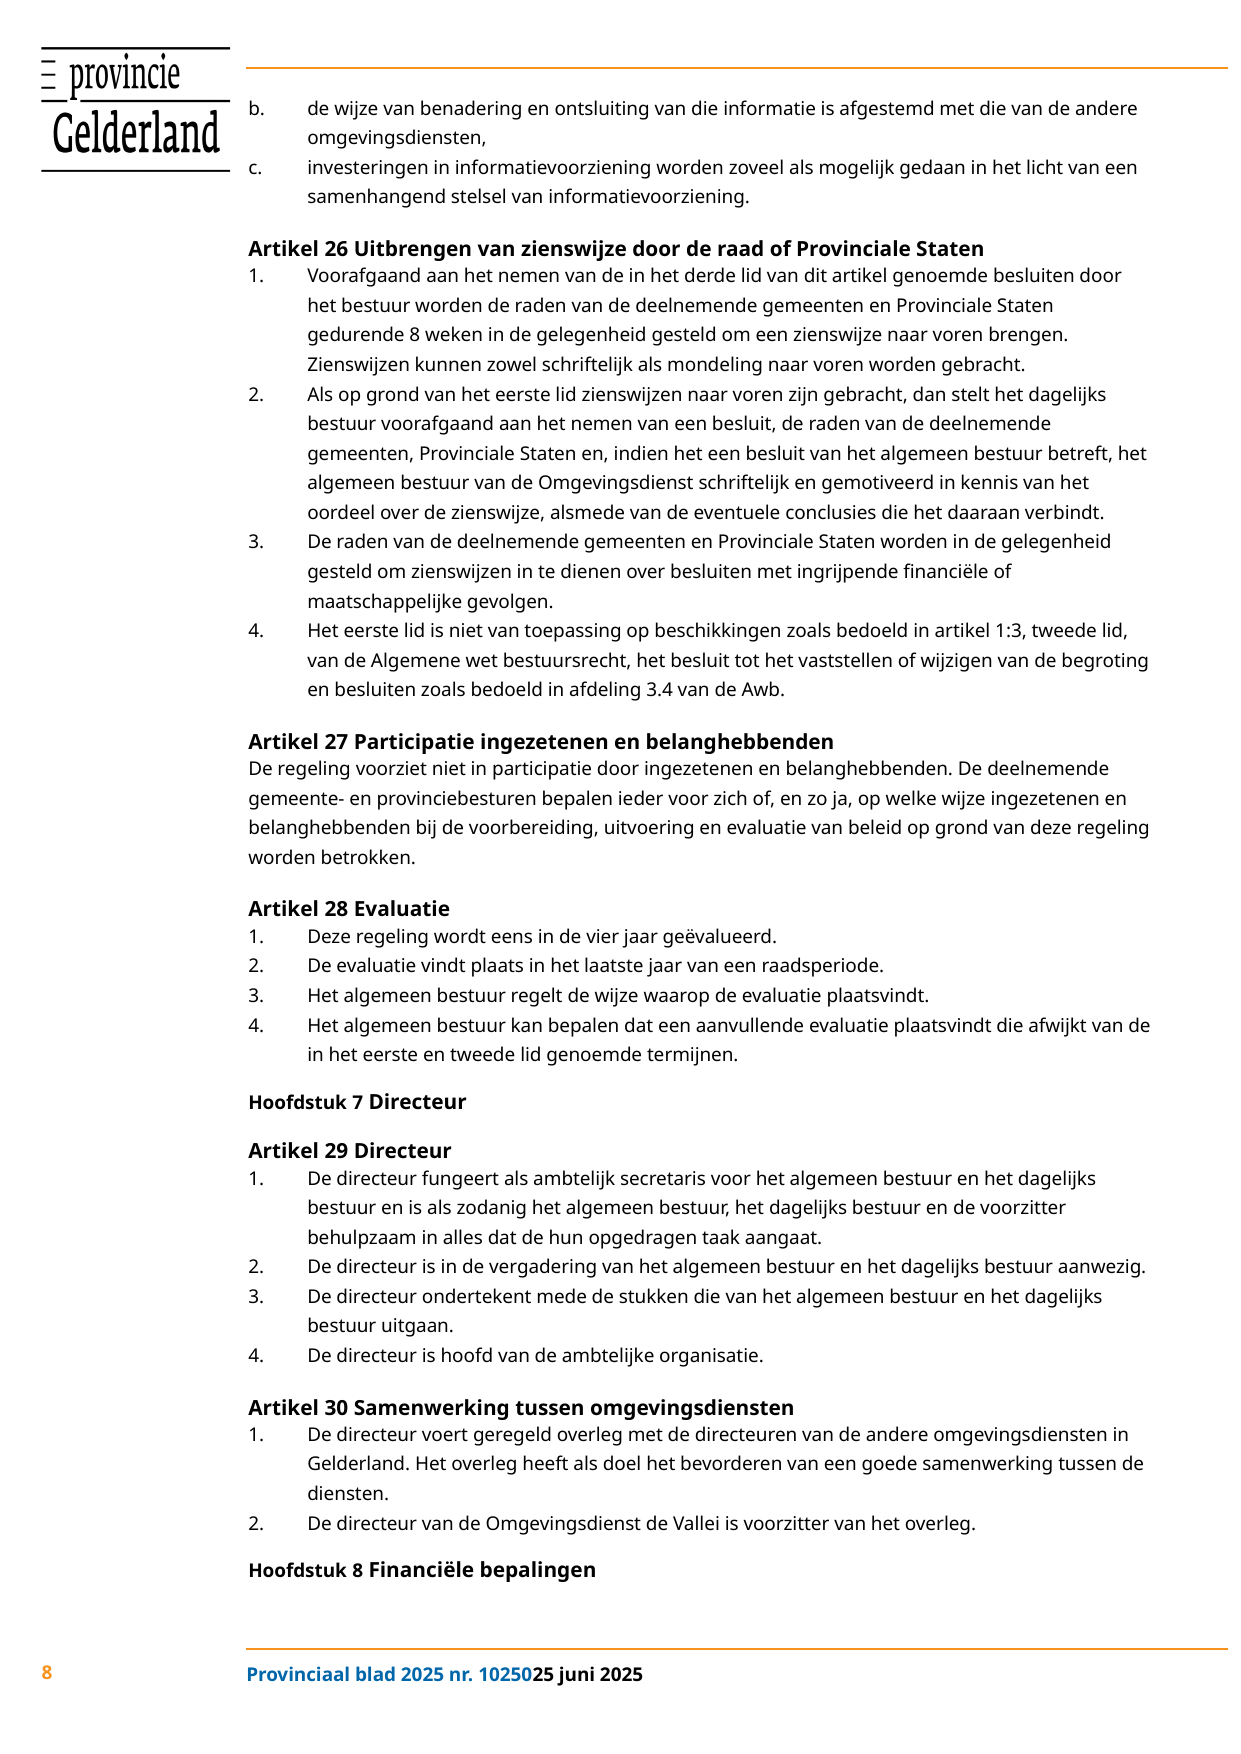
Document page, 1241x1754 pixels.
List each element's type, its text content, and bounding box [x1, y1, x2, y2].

list Als op grond van het eerste lid zienswijzen naar voren zijn gebracht, dan stelt het dagelijks bestuur voorafgaand aan het nemen van een besluit, de raden van de deelnemende gemeenten, Provinciale Staten en, indien het een besluit van het algemeen bestuur betreft, het algemeen bestuur van de Omgevingsdienst schriftelijk en gemotiveerd in kennis van het oordeel over de zienswijze, alsmede van de eventuele conclusies die het daaraan verbindt. [248, 381, 1152, 525]
list de wijze van benadering en ontsluiting van die informatie is afgestemd met die van de andere omgevingsdiensten, [248, 95, 1152, 150]
text De regeling voorziet niet in participatie door ingezetenen en belanghebbenden. De deelnemende gemeente- en provinciebesturen bepalen ieder voor zich of, en zo ja, op welke wijze ingezetenen en belanghebbenden bij de voorbereiding, uitvoering en evaluatie van beleid op grond van deze regeling worden betrokken. [248, 755, 1152, 870]
list De directeur ondertekent mede de stukken die van het algemeen bestuur en het dagelijks bestuur uitgaan. [248, 1283, 1152, 1338]
list Het algemeen bestuur kan bepalen dat een aanvullende evaluatie plaatsvindt die afwijkt van de in het eerste en tweede lid genoemde termijnen. [248, 1012, 1152, 1067]
list De directeur voert geregeld overleg met de directeuren van de andere omgevingsdiensten in Gelderland. Het overleg heeft als doel het bevorderen van een goede samenwerking tussen de diensten. [248, 1421, 1152, 1506]
text Artikel 27 Participatie ingezetenen en belanghebbenden [248, 727, 1152, 755]
list De raden van de deelnemende gemeenten en Provinciale Staten worden in de gelegenheid gesteld om zienswijzen in te dienen over besluiten met ingrijpende financiële of maatschappelijke gevolgen. [248, 529, 1152, 613]
text Hoofdstuk 7 Directeur [248, 1087, 1152, 1115]
list De directeur van de Omgevingsdienst de Vallei is voorzitter van het overleg. [248, 1510, 1152, 1536]
list De directeur fungeert als ambtelijk secretaris voor het algemeen bestuur en het dagelijks bestuur en is als zodanig het algemeen bestuur, het dagelijks bestuur en de voorzitter behulpzaam in alles dat de hun opgedragen taak aangaat. [248, 1165, 1152, 1249]
list Voorafgaand aan het nemen van de in het derde lid van dit artikel genoemde besluiten door het bestuur worden de raden van de deelnemende gemeenten en Provinciale Staten gedurende 8 weken in de gelegenheid gesteld om een zienswijze naar voren brengen. Zienswijzen kunnen zowel schriftelijk als mondeling naar voren worden gebracht. [248, 262, 1152, 377]
text Artikel 28 Evaluatie [248, 894, 1152, 923]
text Artikel 30 Samenwerking tussen omgevingsdiensten [248, 1393, 1152, 1421]
list Het algemeen bestuur regelt de wijze waarop de evaluatie plaatsvindt. [248, 982, 1152, 1008]
list Het eerste lid is niet van toepassing op beschikkingen zoals bedoeld in artikel 1:3, tweede lid, van de Algemene wet bestuursrecht, het besluit tot het vaststellen of wijzigen van de begroting en besluiten zoals bedoeld in afdeling 3.4 van de Awb. [248, 617, 1152, 702]
picture [41, 47, 231, 172]
text Artikel 26 Uitbrengen van zienswijze door de raad of Provinciale Staten [248, 234, 1152, 262]
list Deze regeling wordt eens in de vier jaar geëvalueerd. [248, 923, 1152, 949]
list investeringen in informatievoorziening worden zoveel als mogelijk gedaan in het licht van een samenhangend stelsel van informatievoorziening. [248, 154, 1152, 209]
text Hoofdstuk 8 Financiële bepalingen [248, 1555, 1152, 1584]
text Artikel 29 Directeur [248, 1136, 1152, 1165]
list De directeur is hoofd van de ambtelijke organisatie. [248, 1342, 1152, 1368]
list De directeur is in de vergadering van het algemeen bestuur en het dagelijks bestuur aanwezig. [248, 1253, 1152, 1279]
list De evaluatie vindt plaats in het laatste jaar van een raadsperiode. [248, 953, 1152, 978]
